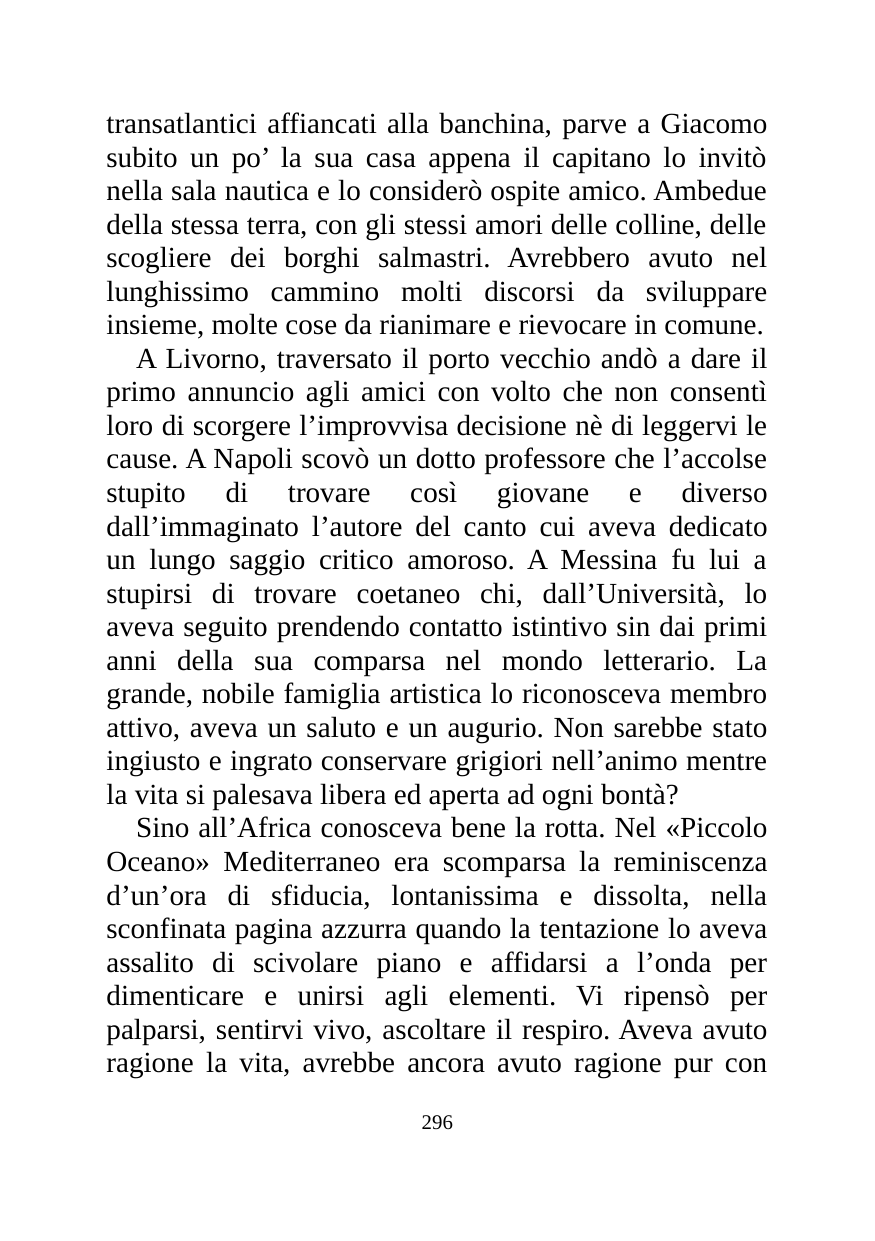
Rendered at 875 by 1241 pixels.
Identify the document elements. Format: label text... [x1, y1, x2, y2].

text Sino all’Africa conosceva bene la rotta. Nel «Piccolo Oceano» Mediterraneo era scomparsa la reminiscenza d’un’ora di sfiducia, lontanissima e dissolta, nella sconfinata pagina azzurra quando la tentazione lo aveva assalito di scivolare piano e affidarsi a l’onda per dimenticare e unirsi agli elementi. Vi ripensò per palparsi, sentirvi vivo, ascoltare il respiro. Aveva avuto ragione la vita, avrebbe ancora avuto ragione pur con [106, 811, 768, 1079]
text A Livorno, traversato il porto vecchio andò a dare il primo annuncio agli amici con volto che non consentì loro di scorgere l’improvvisa decisione nè di leggervi le cause. A Napoli scovò un dotto professore che l’accolse stupito di trovare così giovane e diverso dall’immaginato l’autore del canto cui aveva dedicato un lungo saggio critico amoroso. A Messina fu lui a stupirsi di trovare coetaneo chi, dall’Università, lo aveva seguito prendendo contatto istintivo sin dai primi anni della sua comparsa nel mondo letterario. La grande, nobile famiglia artistica lo riconosceva membro attivo, aveva un saluto e un augurio. Non sarebbe stato ingiusto e ingrato conservare grigiori nell’animo mentre la vita si palesava libera ed aperta ad ogni bontà? [106, 341, 768, 811]
text transatlantici affiancati alla banchina, parve a Giacomo subito un po’ la sua casa appena il capitano lo invitò nella sala nautica e lo considerò ospite amico. Ambedue della stessa terra, con gli stessi amori delle colline, delle scogliere dei borghi salmastri. Avrebbero avuto nel lunghissimo cammino molti discorsi da sviluppare insieme, molte cose da rianimare e rievocare in comune. [106, 106, 768, 341]
